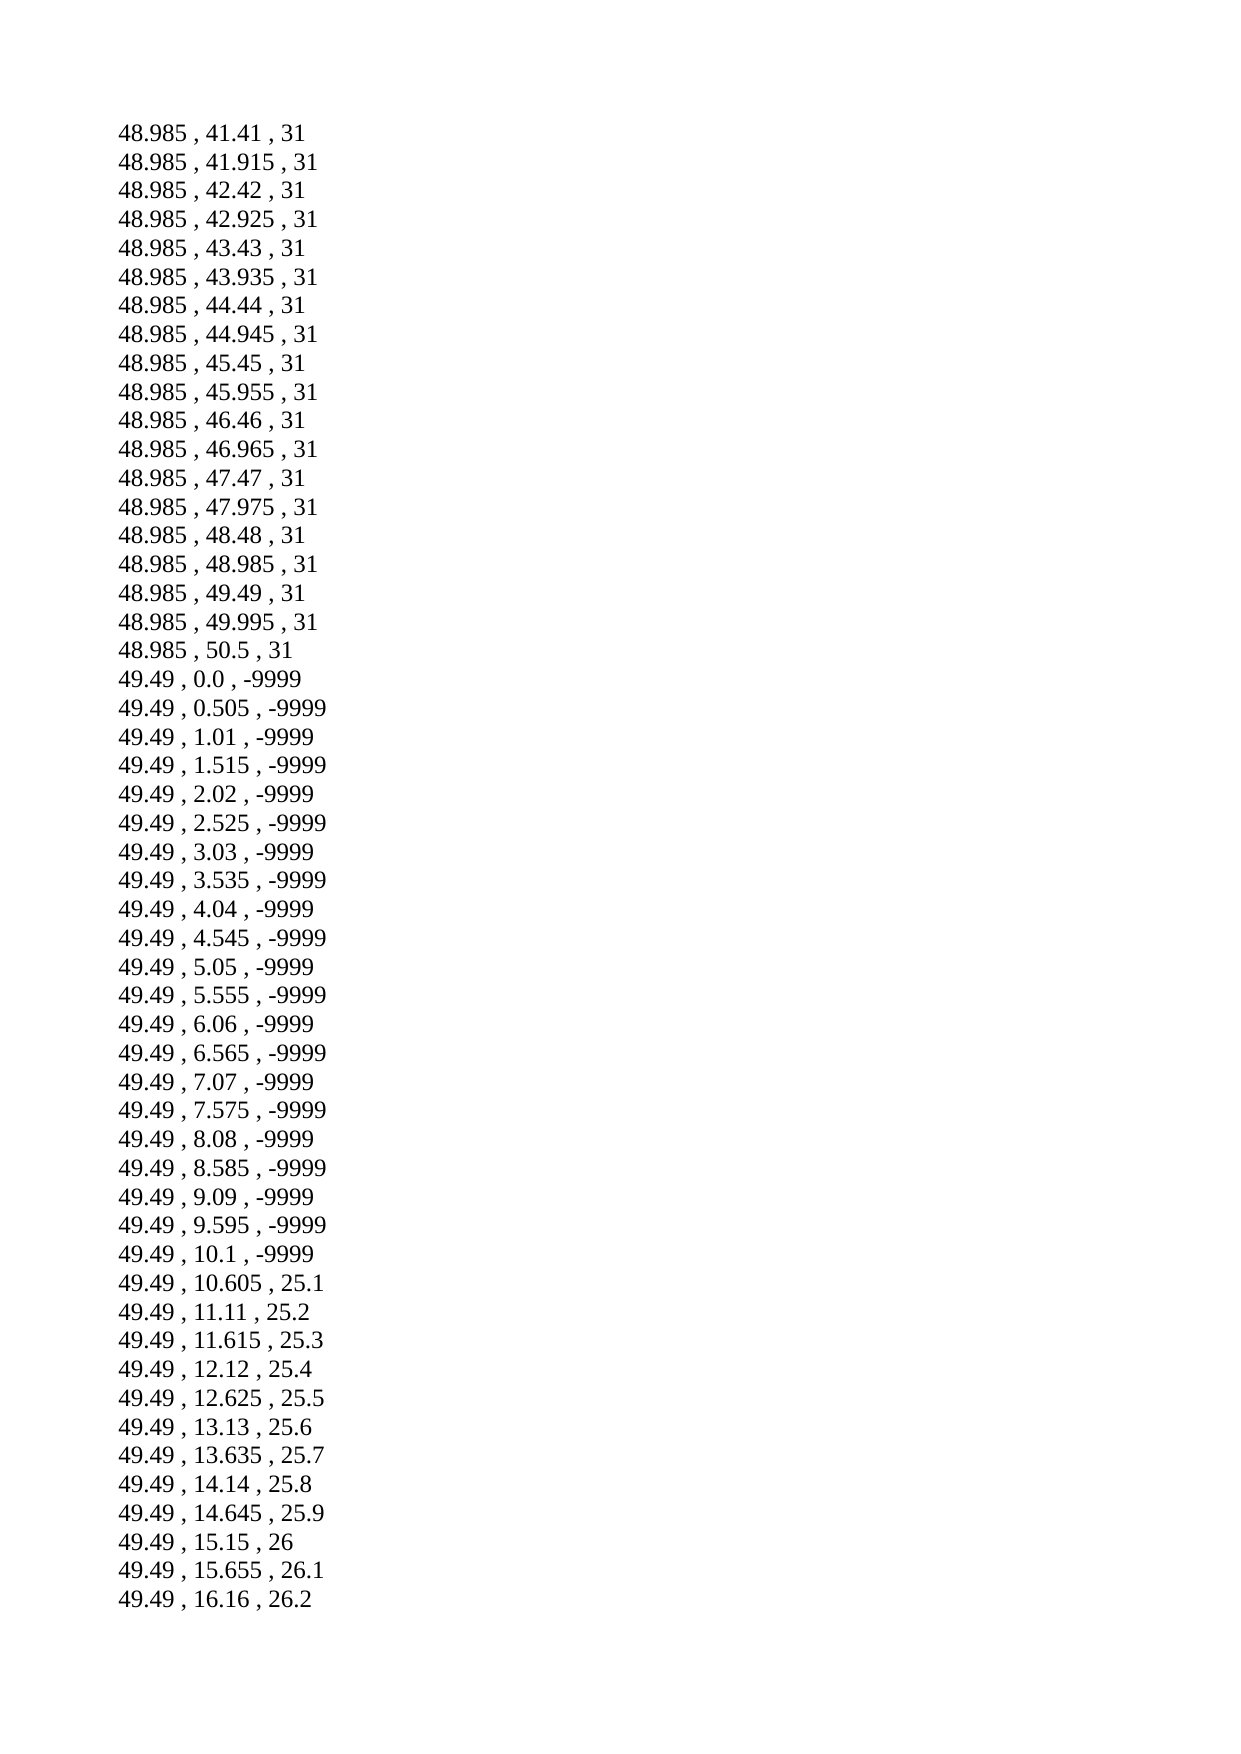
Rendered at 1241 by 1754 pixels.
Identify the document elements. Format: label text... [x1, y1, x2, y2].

text 49.49 , 11.11 , 25.2 [118, 1297, 1122, 1326]
text 49.49 , 12.12 , 25.4 [118, 1354, 1122, 1383]
text 49.49 , 3.03 , -9999 [118, 837, 1122, 866]
text 49.49 , 7.575 , -9999 [118, 1096, 1122, 1124]
text 49.49 , 4.04 , -9999 [118, 894, 1122, 923]
text 49.49 , 16.16 , 26.2 [118, 1584, 1122, 1613]
text 49.49 , 6.565 , -9999 [118, 1038, 1122, 1067]
text 49.49 , 1.01 , -9999 [118, 722, 1122, 751]
text 48.985 , 49.49 , 31 [118, 578, 1122, 607]
text 48.985 , 44.44 , 31 [118, 291, 1122, 319]
text 49.49 , 2.02 , -9999 [118, 779, 1122, 808]
text 49.49 , 11.615 , 25.3 [118, 1326, 1122, 1354]
text 49.49 , 0.0 , -9999 [118, 664, 1122, 693]
text 48.985 , 45.45 , 31 [118, 348, 1122, 377]
text 49.49 , 9.595 , -9999 [118, 1211, 1122, 1239]
text 49.49 , 13.13 , 25.6 [118, 1412, 1122, 1441]
text 48.985 , 45.955 , 31 [118, 377, 1122, 406]
text 49.49 , 5.05 , -9999 [118, 952, 1122, 981]
text 48.985 , 41.915 , 31 [118, 147, 1122, 176]
text 48.985 , 47.47 , 31 [118, 463, 1122, 492]
text 49.49 , 8.585 , -9999 [118, 1153, 1122, 1182]
text 49.49 , 2.525 , -9999 [118, 808, 1122, 837]
text 49.49 , 4.545 , -9999 [118, 923, 1122, 952]
text 49.49 , 15.15 , 26 [118, 1527, 1122, 1556]
text 48.985 , 42.42 , 31 [118, 176, 1122, 204]
text 49.49 , 9.09 , -9999 [118, 1182, 1122, 1211]
text 49.49 , 7.07 , -9999 [118, 1067, 1122, 1096]
text 48.985 , 49.995 , 31 [118, 607, 1122, 636]
text 48.985 , 48.985 , 31 [118, 549, 1122, 578]
text 49.49 , 8.08 , -9999 [118, 1124, 1122, 1153]
text 49.49 , 10.1 , -9999 [118, 1239, 1122, 1268]
text 49.49 , 1.515 , -9999 [118, 751, 1122, 779]
text 49.49 , 14.14 , 25.8 [118, 1469, 1122, 1498]
text 48.985 , 48.48 , 31 [118, 521, 1122, 549]
text 49.49 , 6.06 , -9999 [118, 1009, 1122, 1038]
text 48.985 , 44.945 , 31 [118, 319, 1122, 348]
text 48.985 , 43.935 , 31 [118, 262, 1122, 291]
text 49.49 , 15.655 , 26.1 [118, 1556, 1122, 1584]
text 49.49 , 0.505 , -9999 [118, 693, 1122, 722]
text 49.49 , 14.645 , 25.9 [118, 1498, 1122, 1527]
text 48.985 , 50.5 , 31 [118, 636, 1122, 664]
text 48.985 , 41.41 , 31 [118, 118, 1122, 147]
text 49.49 , 13.635 , 25.7 [118, 1441, 1122, 1469]
text 48.985 , 46.965 , 31 [118, 434, 1122, 463]
text 49.49 , 5.555 , -9999 [118, 981, 1122, 1009]
text 48.985 , 47.975 , 31 [118, 492, 1122, 521]
text 48.985 , 42.925 , 31 [118, 204, 1122, 233]
text 49.49 , 10.605 , 25.1 [118, 1268, 1122, 1297]
text 49.49 , 12.625 , 25.5 [118, 1383, 1122, 1412]
text 48.985 , 43.43 , 31 [118, 233, 1122, 262]
text 48.985 , 46.46 , 31 [118, 406, 1122, 434]
text 49.49 , 3.535 , -9999 [118, 866, 1122, 894]
